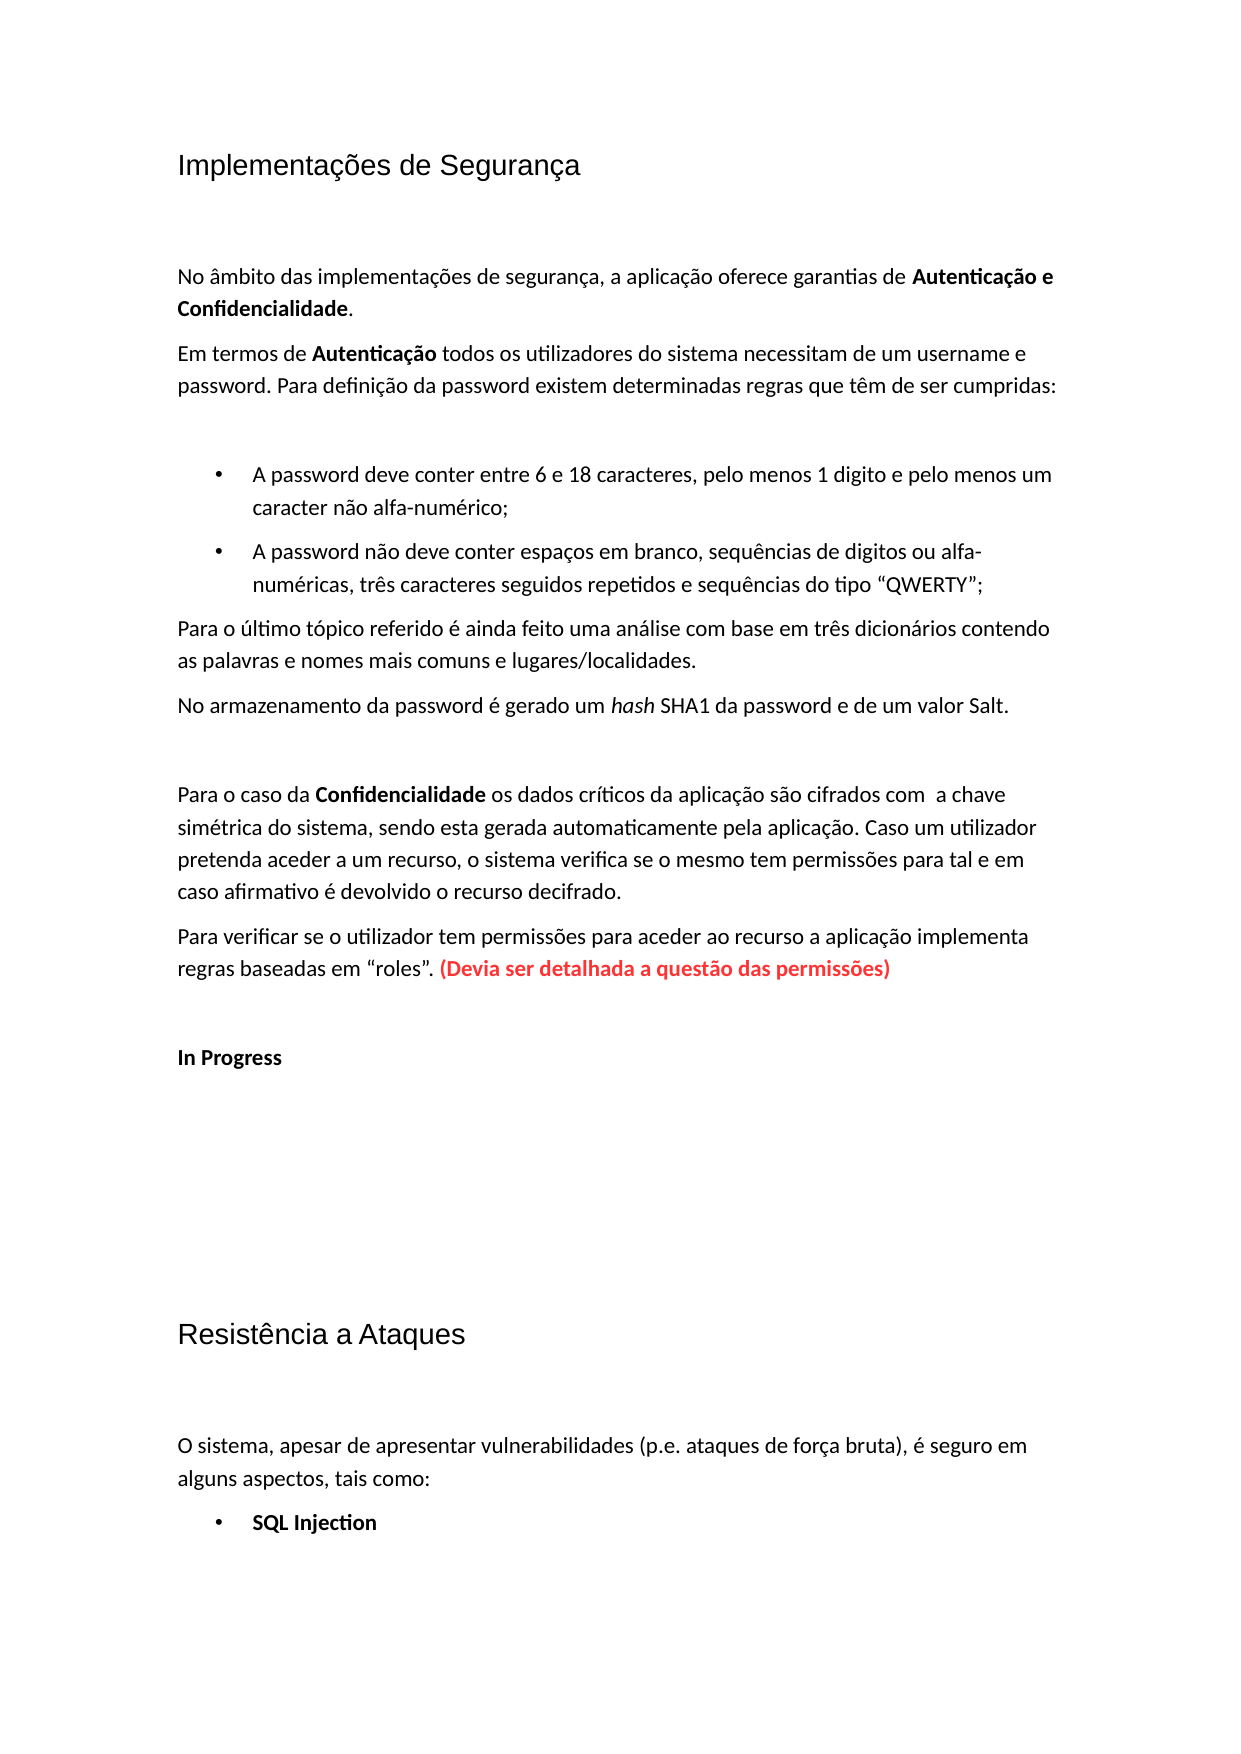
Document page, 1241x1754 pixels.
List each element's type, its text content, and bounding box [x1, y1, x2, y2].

text No armazenamento da password é gerado um hash SHA1 da password e de um valor Salt. [177, 691, 1063, 719]
text In Progress [177, 1043, 1063, 1071]
list A password deve conter entre 6 e 18 caracteres, pelo menos 1 digito e pelo menos um caracter não alfa-numérico; [215, 461, 1063, 521]
subtitle Resistência a Ataques [177, 1317, 1063, 1351]
text Para o último tópico referido é ainda feito uma análise com base em três dicionários contendo as palavras e nomes mais comuns e lugares/localidades. [177, 614, 1063, 674]
text Para o caso da Confidencialidade os dados críticos da aplicação são cifrados com a chave simétrica do sistema, sendo esta gerada automaticamente pela aplicação. Caso um utilizador pretenda aceder a um recurso, o sistema verifica se o mesmo tem permissões para tal e em caso afirmativo é devolvido o recurso decifrado. [177, 781, 1063, 905]
subtitle Implementações de Segurança [177, 148, 1063, 181]
text No âmbito das implementações de segurança, a aplicação oferece garantias de Autenticação e Confidencialidade. [177, 262, 1063, 322]
text O sistema, apesar de apresentar vulnerabilidades (p.e. ataques de força bruta), é seguro em alguns aspectos, tais como: [177, 1432, 1063, 1492]
text Em termos de Autenticação todos os utilizadores do sistema necessitam de um username e password. Para definição da password existem determinadas regras que têm de ser cumpridas: [177, 339, 1063, 399]
list SQL Injection [215, 1508, 1063, 1537]
list A password não deve conter espaços em branco, sequências de digitos ou alfa-numéricas, três caracteres seguidos repetidos e sequências do tipo “QWERTY”; [215, 537, 1063, 598]
text Para verificar se o utilizador tem permissões para aceder ao recurso a aplicação implementa regras baseadas em “roles”. (Devia ser detalhada a questão das permissões) [177, 922, 1063, 982]
